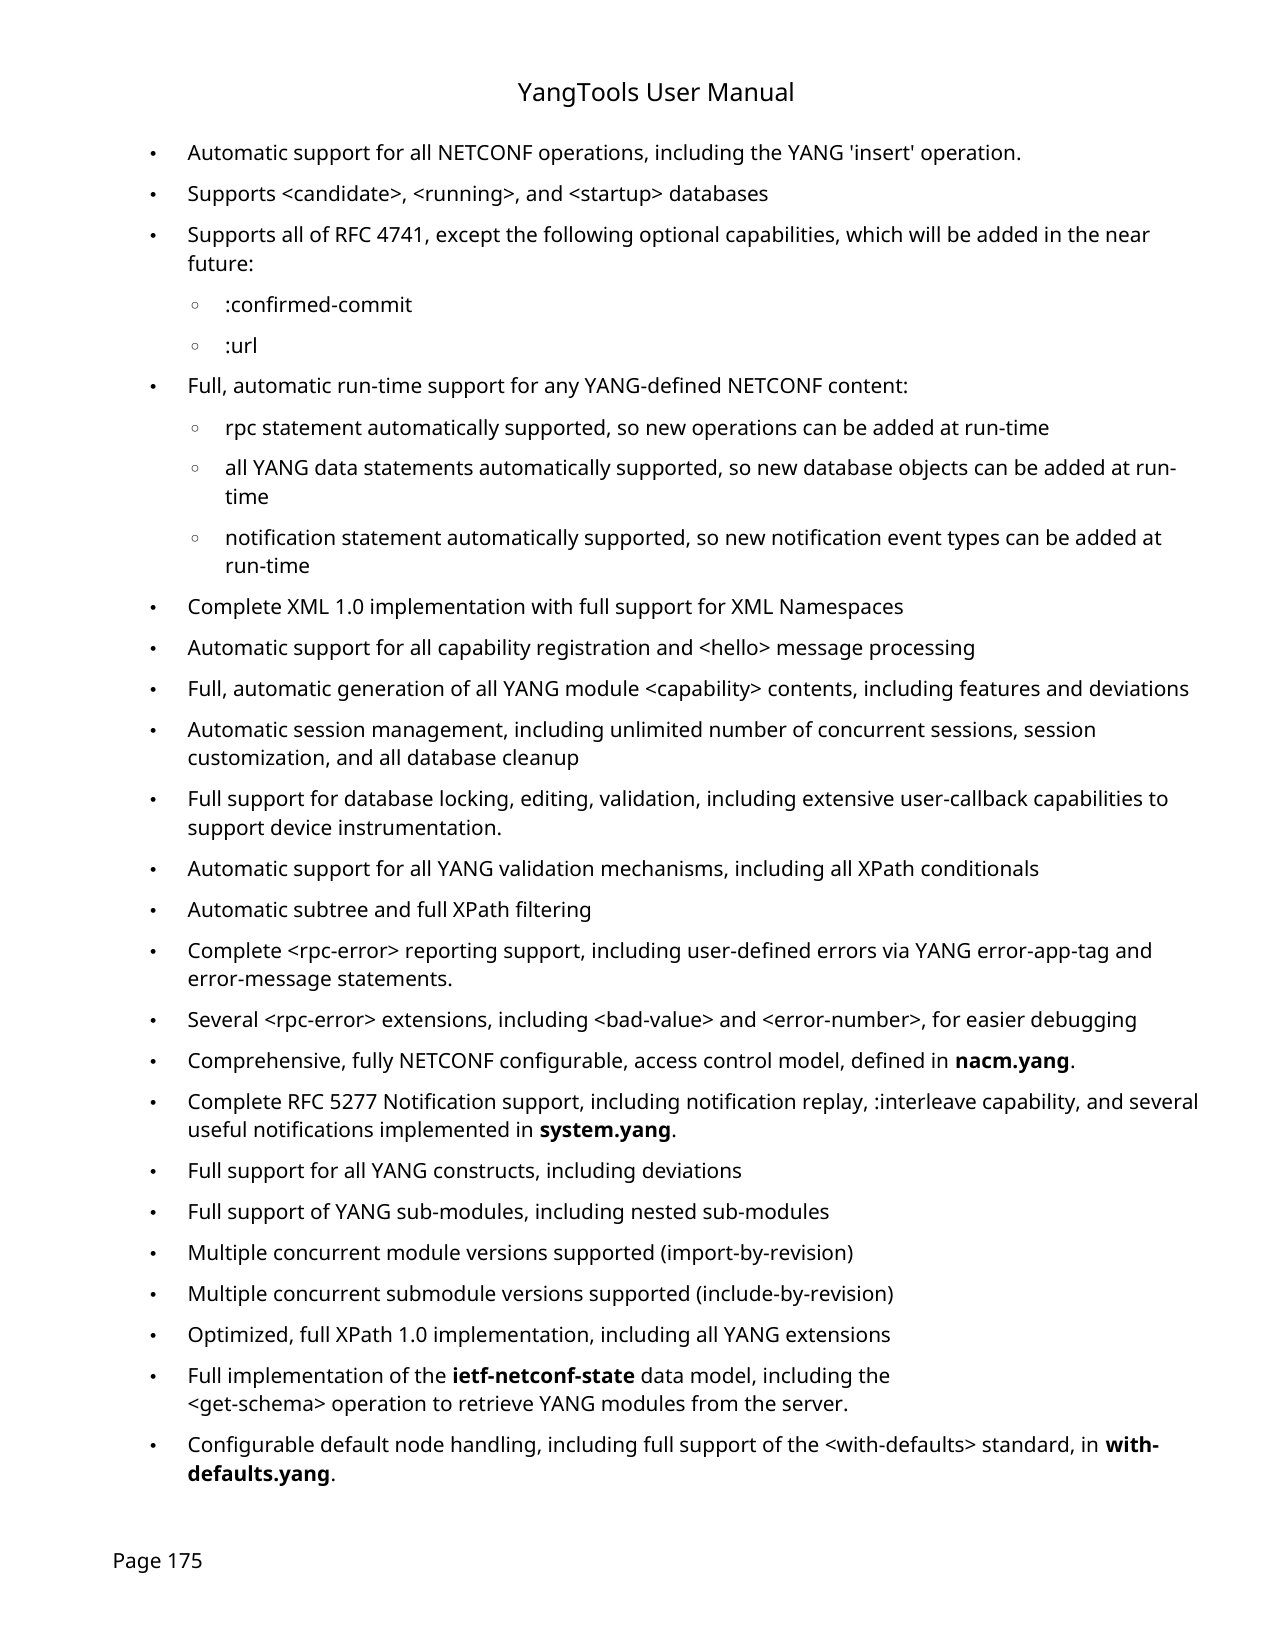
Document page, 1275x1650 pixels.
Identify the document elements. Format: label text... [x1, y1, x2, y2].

list Full support of YANG sub-modules, including nested sub-modules [150, 1197, 1200, 1226]
list Multiple concurrent module versions supported (import-by-revision) [150, 1238, 1200, 1267]
list Configurable default node handling, including full support of the <with-defaults> standard, in with-defaults.yang. [150, 1430, 1200, 1487]
list Automatic support for all NETCONF operations, including the YANG 'insert' operation. [150, 138, 1200, 167]
list Supports <candidate>, <running>, and <startup> databases [150, 179, 1200, 208]
list all YANG data statements automatically supported, so new database objects can be added at run-time [187, 453, 1200, 510]
list Multiple concurrent submodule versions supported (include-by-revision) [150, 1279, 1200, 1308]
list Full implementation of the ietf-netconf-state data model, including the <get-schema> operation to retrieve YANG modules from the server. [150, 1361, 1200, 1418]
list Complete XML 1.0 implementation with full support for XML Namespaces [150, 592, 1200, 621]
list Supports all of RFC 4741, except the following optional capabilities, which will be added in the near future: [150, 220, 1200, 277]
list Automatic session management, including unlimited number of concurrent sessions, session customization, and all database cleanup [150, 715, 1200, 772]
list Automatic support for all YANG validation mechanisms, including all XPath conditionals [150, 854, 1200, 882]
list Several <rpc-error> extensions, including <bad-value> and <error-number>, for easier debugging [150, 1005, 1200, 1033]
list Automatic support for all capability registration and <hello> message processing [150, 633, 1200, 662]
list Complete RFC 5277 Notification support, including notification replay, :interleave capability, and several useful notifications implemented in system.yang. [150, 1087, 1200, 1144]
list Full, automatic run-time support for any YANG-defined NETCONF content: [150, 372, 1200, 400]
list Optimized, full XPath 1.0 implementation, including all YANG extensions [150, 1320, 1200, 1348]
list :url [187, 331, 1200, 359]
list Automatic subtree and full XPath filtering [150, 895, 1200, 923]
list Comprehensive, fully NETCONF configurable, access control model, defined in nacm.yang. [150, 1046, 1200, 1074]
list Full support for all YANG constructs, including deviations [150, 1156, 1200, 1185]
list :confirmed-commit [187, 290, 1200, 318]
list Complete <rpc-error> reporting support, including user-defined errors via YANG error-app-tag and error-message statements. [150, 936, 1200, 993]
list rpc statement automatically supported, so new operations can be added at run-time [187, 413, 1200, 441]
list Full, automatic generation of all YANG module <capability> contents, including features and deviations [150, 674, 1200, 703]
list notification statement automatically supported, so new notification event types can be added at run-time [187, 523, 1200, 580]
list Full support for database locking, editing, validation, including extensive user-callback capabilities to support device instrumentation. [150, 784, 1200, 841]
